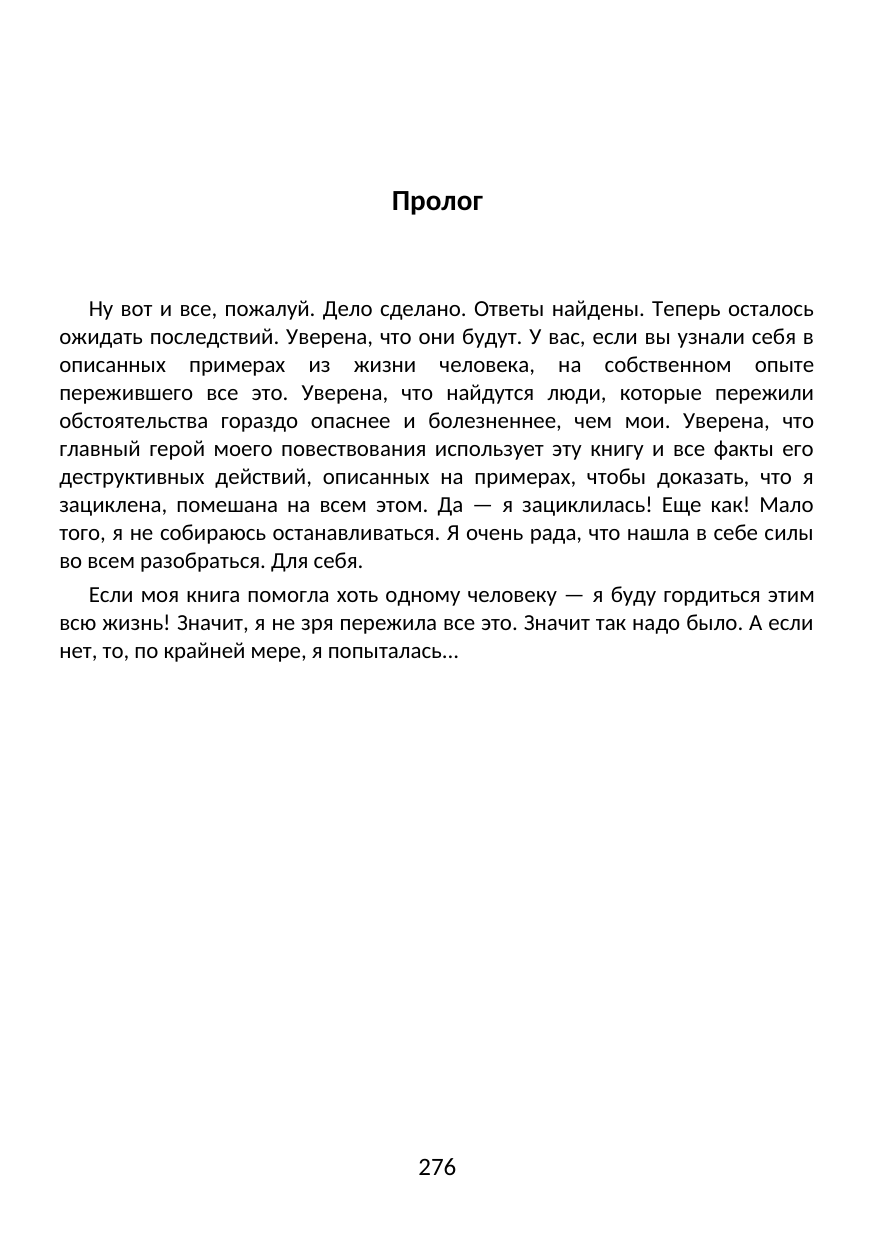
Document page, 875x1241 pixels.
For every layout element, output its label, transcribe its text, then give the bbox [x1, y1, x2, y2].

text Если моя книга помогла хоть одному человеку — я буду гордиться этим всю жизнь! Значит, я не зря пережила все это. Значит так надо было. А если нет, то, по крайней мере, я попыталась... [59, 580, 815, 664]
text Ну вот и все, пожалуй. Дело сделано. Ответы найдены. Теперь осталось ожидать последствий. Уверена, что они будут. У вас, если вы узнали себя в описанных примерах из жизни человека, на собственном опыте пережившего все это. Уверена, что найдутся люди, которые пережили обстоятельства гораздо опаснее и болезненнее, чем мои. Уверена, что главный герой моего повествования использует эту книгу и все факты его деструктивных действий, описанных на примерах, чтобы доказать, что я зациклена, помешана на всем этом. Да — я зациклилась! Еще как! Мало того, я не собираюсь останавливаться. Я очень рада, что нашла в себе силы во всем разобраться. Для себя. [59, 294, 815, 574]
subtitle Пролог [59, 182, 815, 217]
